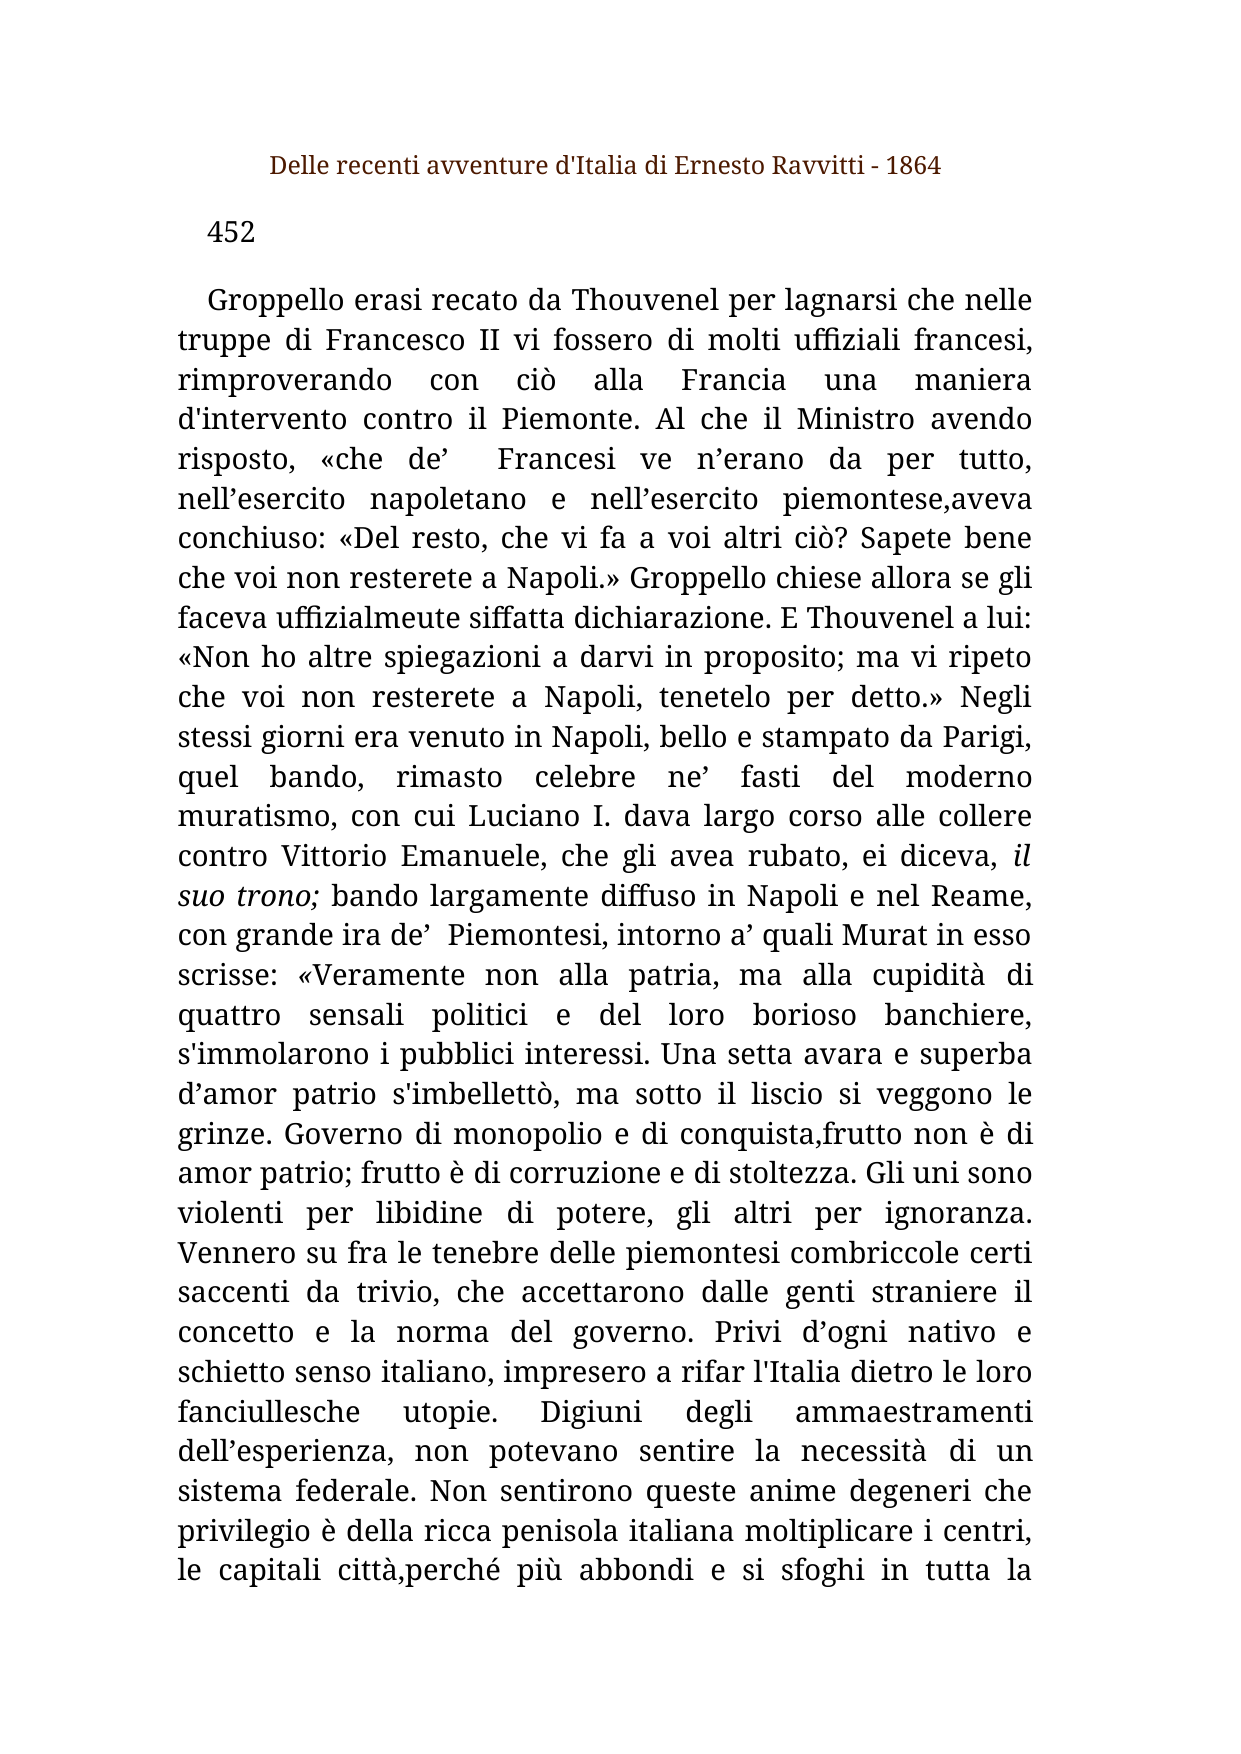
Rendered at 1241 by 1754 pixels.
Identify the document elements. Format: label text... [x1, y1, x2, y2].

text Groppello erasi recato da Thouvenel per lagnarsi che nelle truppe di Francesco II vi fossero di molti uffiziali francesi, rimproverando con ciò alla Francia una maniera d'intervento contro il Piemonte. Al che il Ministro avendo risposto, «che de’ Francesi ve n’erano da per tutto, nell’esercito napoletano e nell’esercito piemontese,aveva conchiuso: «Del resto, che vi fa a voi altri ciò? Sapete bene che voi non resterete a Napoli.» Groppello chiese allora se gli faceva uffizialmeute siffatta dichiarazione. E Thouvenel a lui: «Non ho altre spiegazioni a darvi in proposito; ma vi ripeto che voi non resterete a Napoli, tenetelo per detto.» Negli stessi giorni era venuto in Napoli, bello e stampato da Parigi, quel bando, rimasto celebre ne’ fasti del moderno muratismo, con cui Luciano I. dava largo corso alle collere contro Vittorio Emanuele, che gli avea rubato, ei diceva, il suo trono; bando largamente diffuso in Napoli e nel Reame, con grande ira de’ Piemontesi, intorno a’ quali Murat in esso scrisse: «Veramente non alla patria, ma alla cupidità di quattro sensali politici e del loro borioso banchiere, s'immolarono i pubblici interessi. Una setta avara e superba d’amor patrio s'imbellettò, ma sotto il liscio si veggono le grinze. Governo di monopolio e di conquista,frutto non è di amor patrio; frutto è di corruzione e di stoltezza. Gli uni sono violenti per libidine di potere, gli altri per ignoranza. Vennero su fra le tenebre delle piemontesi combriccole certi saccenti da trivio, che accettarono dalle genti straniere il concetto e la norma del governo. Privi d’ogni nativo e schietto senso italiano, impresero a rifar l'Italia dietro le loro fanciullesche utopie. Digiuni degli ammaestramenti dell’esperienza, non potevano sentire la necessità di un sistema federale. Non sentirono queste anime degeneri che privilegio è della ricca penisola italiana moltiplicare i centri, le capitali città,perché più abbondi e si sfoghi in tutta la [177, 279, 1033, 1589]
text 452 [177, 211, 1033, 251]
